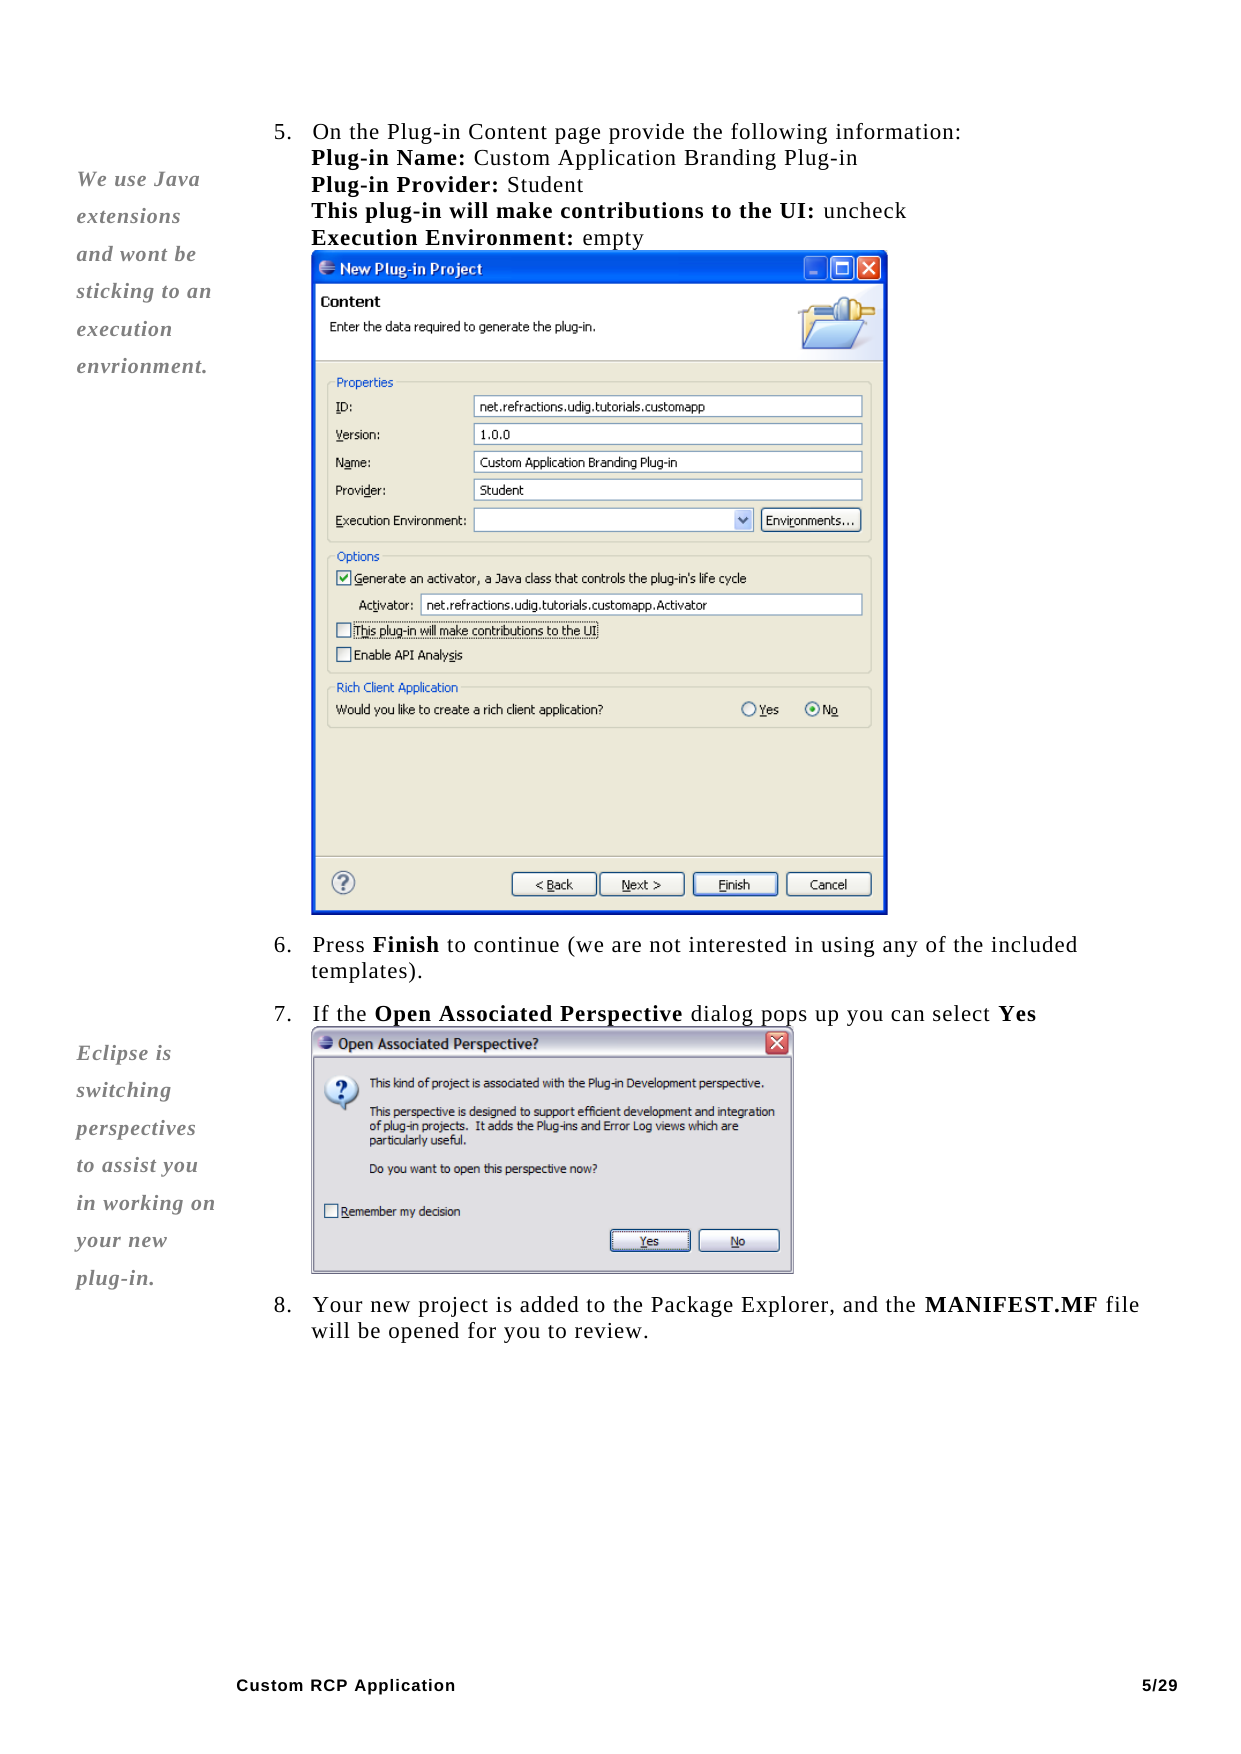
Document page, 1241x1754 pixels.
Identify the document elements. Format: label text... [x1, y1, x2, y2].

list If the Open Associated Perspective dialog pops up you can select Yes [274, 1000, 1181, 1026]
list On the Plug-in Content page provide the following information: Plug-in Name: Custom Application Branding Plug-in Plug-in Provider: Student This plug-in will make contributions to the UI: uncheck Execution Environment: empty [274, 118, 1181, 250]
picture [311, 1026, 794, 1274]
picture [311, 250, 888, 915]
list Your new project is added to the Package Explorer, and the MANIFEST.MF file will be opened for you to review. [274, 1291, 1181, 1343]
list We use Java extensions and wont be sticking to an execution envrionment. [76, 154, 218, 379]
list Press Finish to continue (we are not interested in using any of the included templates). [274, 931, 1181, 983]
list Eclipse is switching perspectives to assist you in working on your new plug-in. [76, 1027, 218, 1290]
